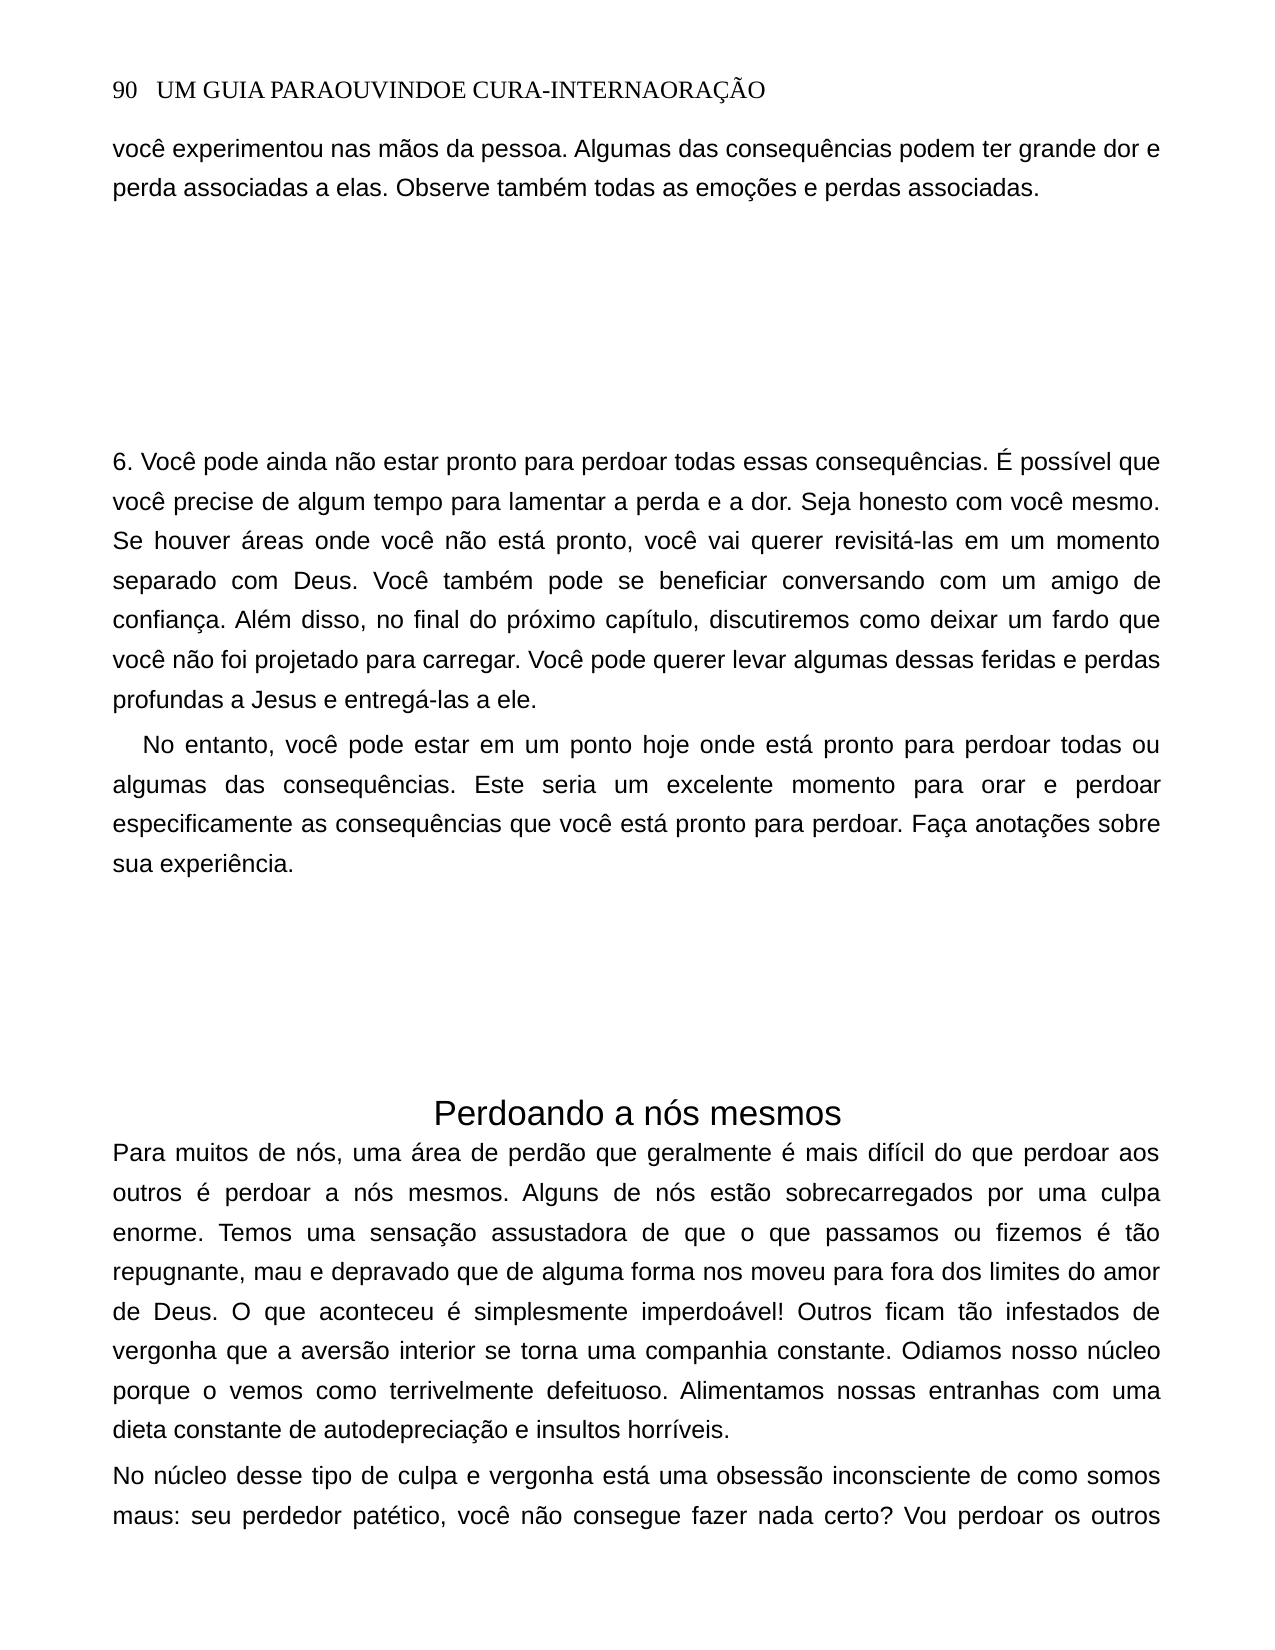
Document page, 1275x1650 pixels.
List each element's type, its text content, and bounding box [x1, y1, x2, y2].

text Para muitos de nós, uma área de perdão que geralmente é mais difícil do que perdoar aos outros é perdoar a nós mesmos. Alguns de nós estão sobrecarregados por uma culpa enorme. Temos uma sensação assustadora de que o que passamos ou fizemos é tão repugnante, mau e depravado que de alguma forma nos moveu para fora dos limites do amor de Deus. O que aconteceu é simplesmente imperdoável! Outros ficam tão infestados de vergonha que a aversão interior se torna uma companhia constante. Odiamos nosso núcleo porque o vemos como terrivelmente defeituoso. Alimentamos nossas entranhas com uma dieta constante de autodepreciação e insultos horríveis. [112, 1138, 1162, 1444]
text No entanto, você pode estar em um ponto hoje onde está pronto para perdoar todas ou algumas das consequências. Este seria um excelente momento para orar e perdoar especificamente as consequências que você está pronto para perdoar. Faça anotações sobre sua experiência. [112, 730, 1162, 878]
subtitle Perdoando a nós mesmos [112, 1092, 1162, 1132]
text você experimentou nas mãos da pessoa. Algumas das consequências podem ter grande dor e perda associadas a elas. Observe também todas as emoções e perdas associadas. [112, 134, 1162, 202]
text No núcleo desse tipo de culpa e vergonha está uma obsessão inconsciente de como somos maus: seu perdedor patético, você não consegue fazer nada certo? Vou perdoar os outros [112, 1461, 1162, 1529]
text 6. Você pode ainda não estar pronto para perdoar todas essas consequências. É possível que você precise de algum tempo para lamentar a perda e a dor. Seja honesto com você mesmo. Se houver áreas onde você não está pronto, você vai querer revisitá-las em um momento separado com Deus. Você também pode se beneficiar conversando com um amigo de confiança. Além disso, no final do próximo capítulo, discutiremos como deixar um fardo que você não foi projetado para carregar. Você pode querer levar algumas dessas feridas e perdas profundas a Jesus e entregá-las a ele. [112, 447, 1162, 713]
